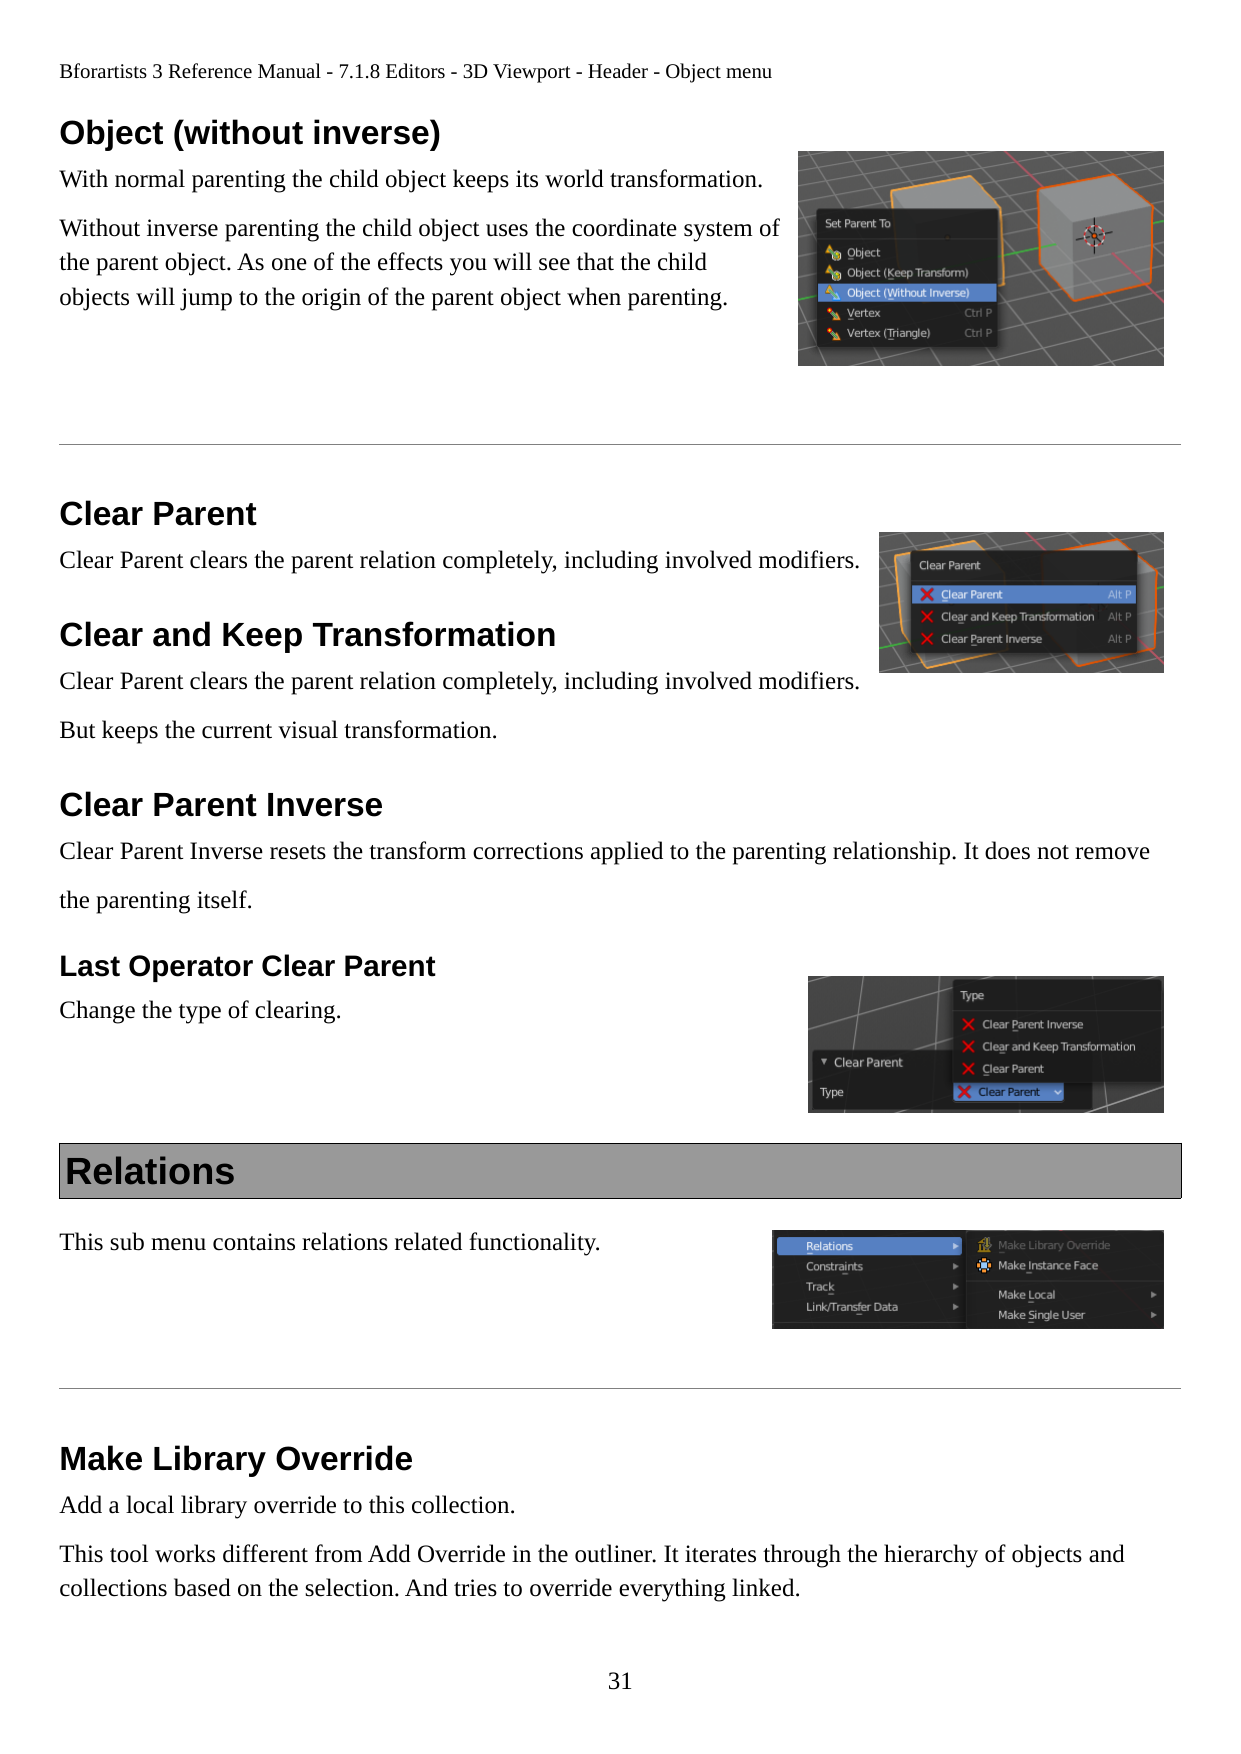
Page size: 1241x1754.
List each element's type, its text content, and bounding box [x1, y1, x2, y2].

text This sub menu contains relations related functionality. [59, 1227, 1181, 1255]
table_header Relations [60, 1144, 1181, 1198]
picture [879, 532, 1164, 673]
subtitle Clear and Keep Transformation [59, 615, 879, 654]
text Clear Parent clears the parent relation completely, including involved modifiers. [59, 666, 1181, 695]
text But keeps the current visual transformation. [59, 715, 1181, 744]
picture [798, 151, 1164, 366]
text Clear Parent Inverse resets the transform corrections applied to the parenting relationship. It does not remove [59, 836, 1181, 865]
text Add a local library override to this collection. [59, 1490, 1181, 1519]
text This tool works different from Add Override in the outliner. It iterates through the hierarchy of objects and collections based on the selection. And tries to override everything linked. [59, 1539, 1181, 1602]
subtitle Last Operator Clear Parent [59, 949, 1181, 983]
text Change the type of clearing. [59, 995, 808, 1024]
text Without inverse parenting the child object uses the coordinate system of the parent object. As one of the effects you will see that the child objects will jump to the origin of the parent object when parenting. [59, 213, 798, 311]
text the parenting itself. [59, 885, 1181, 914]
subtitle Clear Parent Inverse [59, 785, 1181, 824]
text Clear Parent clears the parent relation completely, including involved modifiers. [59, 545, 879, 574]
subtitle [1164, 615, 1181, 654]
text With normal parenting the child object keeps its world transformation. [59, 164, 798, 192]
subtitle Make Library Override [59, 1439, 1181, 1477]
picture [772, 1230, 1164, 1329]
subtitle Clear Parent [59, 494, 1181, 533]
subtitle Object (without inverse) [59, 113, 1181, 151]
picture [808, 976, 1164, 1113]
